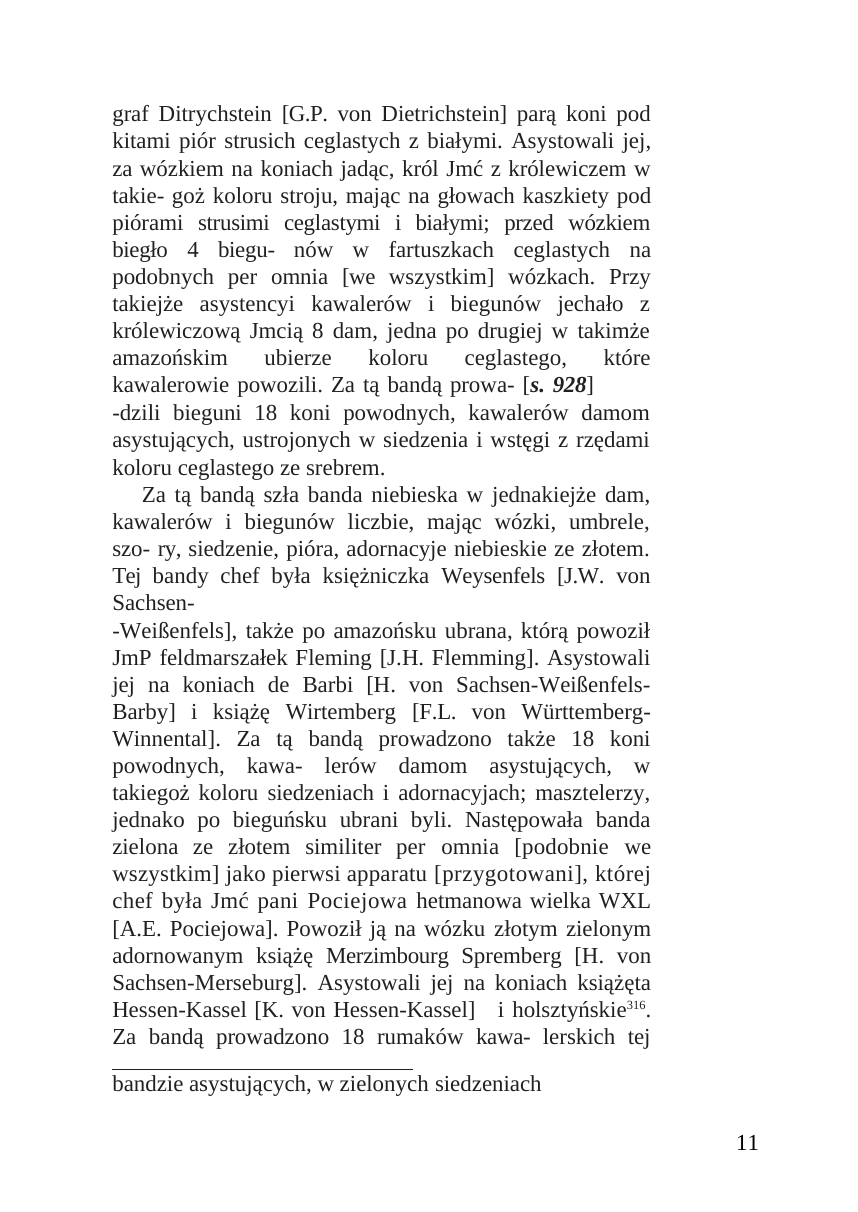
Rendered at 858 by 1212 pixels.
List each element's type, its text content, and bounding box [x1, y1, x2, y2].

text -Weißenfels], także po amazońsku ubrana, którą powoził JmP feldmarszałek Fleming [J.H. Flemming]. Asystowali jej na koniach de Barbi [H. von Sachsen-Weißenfels-Barby] i książę Wirtemberg [F.L. von Württemberg-Winnental]. Za tą bandą prowadzono także 18 koni powodnych, kawa- lerów damom asystujących, w takiegoż koloru siedzeniach i adornacyjach; masztelerzy, jednako po bieguńsku ubrani byli. Następowała banda zielona ze złotem similiter per omnia [podobnie we wszystkim] jako pierwsi apparatu [przygotowani], której chef była Jmć pani Pociejowa hetmanowa wielka WXL [A.E. Pociejowa]. Powoził ją na wózku złotym zielonym adornowanym książę Merzimbourg Spremberg [H. von Sachsen-Merseburg]. Asystowali jej na koniach książęta Hessen-Kassel [K. von Hessen-Kassel] i holsztyńskie316. Za bandą prowadzono 18 rumaków kawa- lerskich tej bandzie asystujących, w zielonych siedzeniach [112, 617, 651, 1097]
text Za tą bandą szła banda niebieska w jednakiejże dam, kawalerów i biegunów liczbie, mając wózki, umbrele, szo- ry, siedzenie, pióra, adornacyje niebieskie ze złotem. Tej bandy chef była księżniczka Weysenfels [J.W. von Sachsen- [112, 481, 651, 616]
text graf Ditrychstein [G.P. von Dietrichstein] parą koni pod kitami piór strusich ceglastych z białymi. Asystowali jej, za wózkiem na koniach jadąc, król Jmć z królewiczem w takie- goż koloru stroju, mając na głowach kaszkiety pod piórami strusimi ceglastymi i białymi; przed wózkiem biegło 4 biegu- nów w fartuszkach ceglastych na podobnych per omnia [we wszystkim] wózkach. Przy takiejże asystencyi kawalerów i biegunów jechało z królewiczową Jmcią 8 dam, jedna po drugiej w takimże amazońskim ubierze koloru ceglastego, które kawalerowie powozili. Za tą bandą prowa- [s. 928] [112, 101, 651, 398]
text -dzili bieguni 18 koni powodnych, kawalerów damom asystujących, ustrojonych w siedzenia i wstęgi z rzędami koloru ceglastego ze srebrem. [112, 399, 651, 480]
